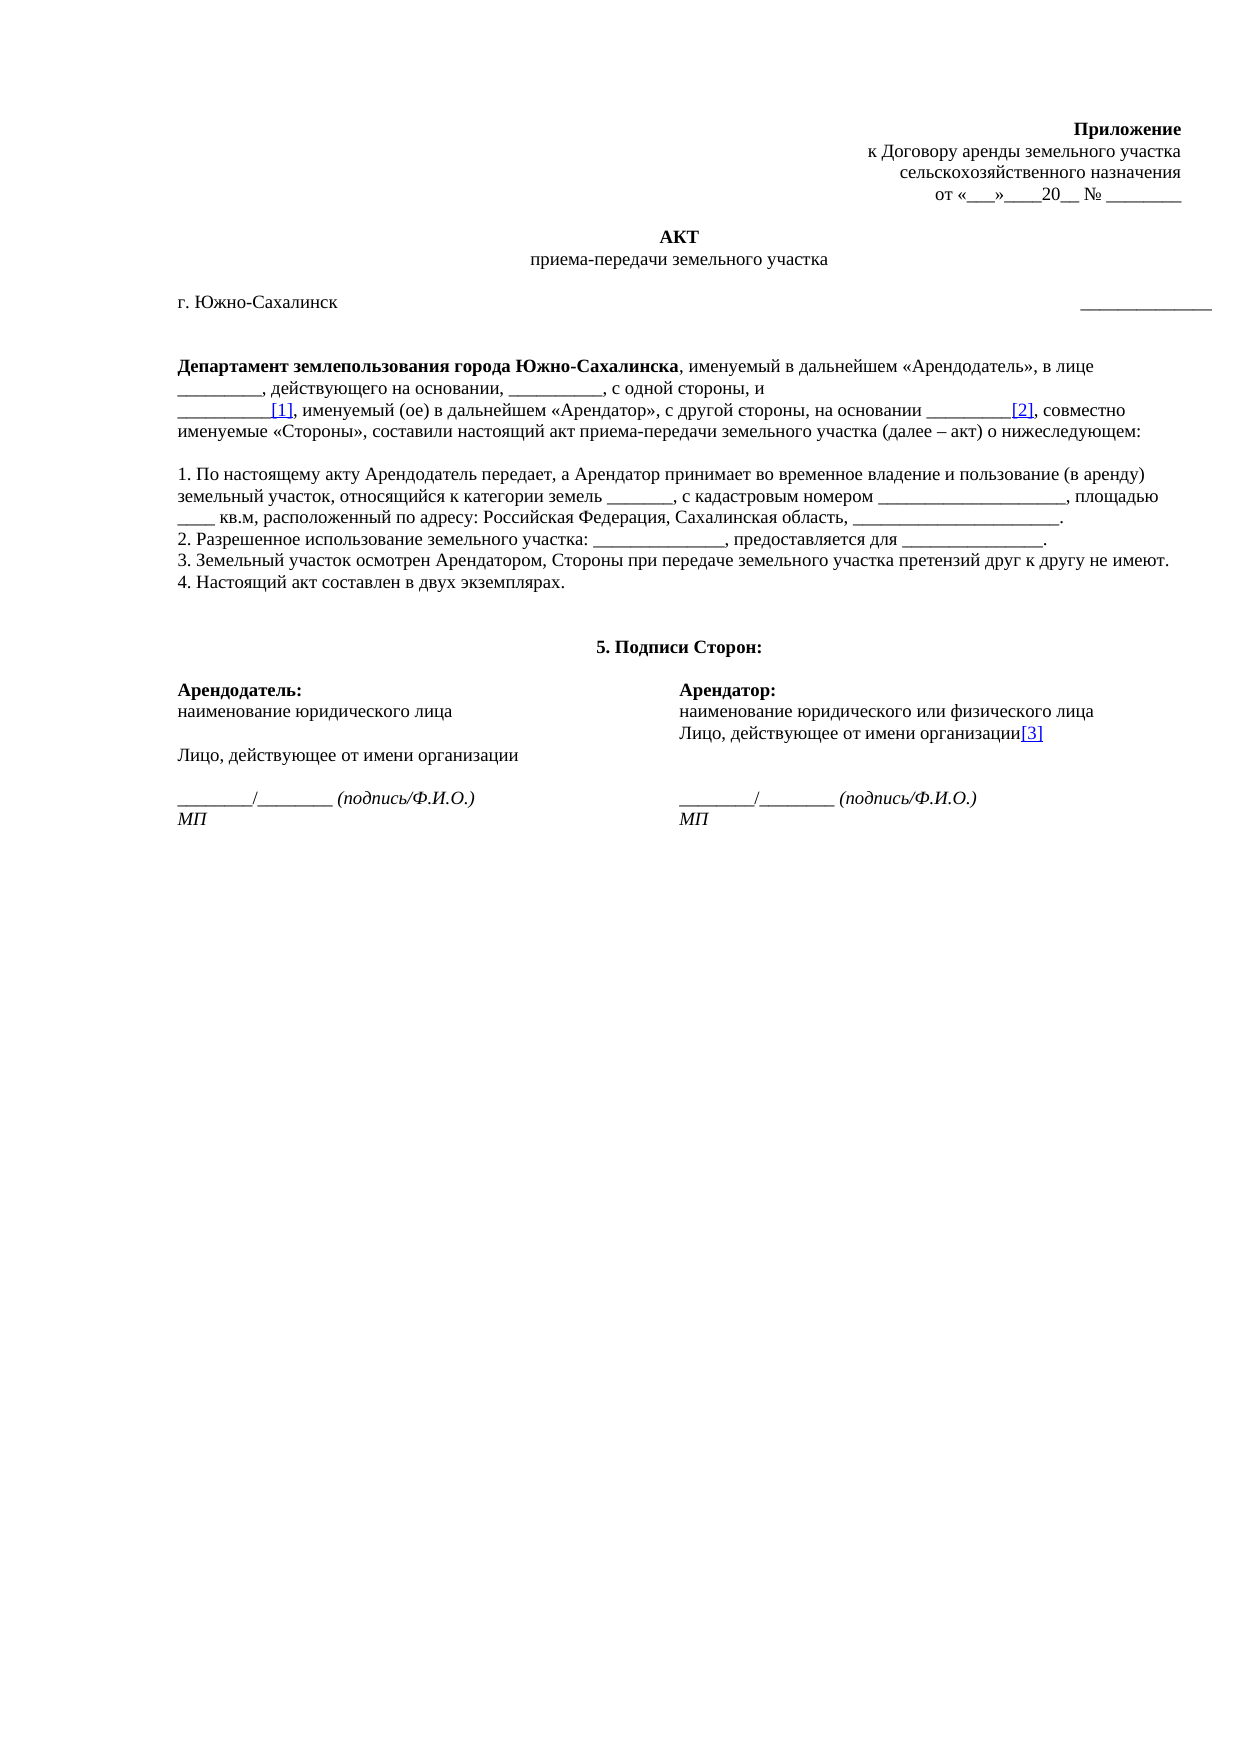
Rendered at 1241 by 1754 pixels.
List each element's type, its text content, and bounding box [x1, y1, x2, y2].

text 5. Подписи Сторон: [177, 636, 1181, 657]
table_header г. Южно-Сахалинск [177, 269, 694, 312]
text АКТ [177, 226, 1181, 247]
table_header Арендатор: [679, 679, 1181, 700]
table_cell наименование юридического лица Лицо, действующее от имени организации [177, 700, 679, 765]
text сельскохозяйственного назначения [177, 161, 1181, 183]
table_cell ________/________ (подпись/Ф.И.О.) МП [177, 787, 679, 830]
text __________[1], именуемый (ое) в дальнейшем «Арендатор», с другой стороны, на основании _________[2], совместно именуемые «Стороны», составили настоящий акт приема-передачи земельного участка (далее – акт) о нижеследующем: [177, 398, 1181, 442]
table_header ______________ [694, 269, 1212, 312]
table_header [177, 851, 1212, 1692]
text 4. Настоящий акт составлен в двух экземплярах. [177, 571, 1181, 592]
text 1. По настоящему акту Арендодатель передает, а Арендатор принимает во временное владение и пользование (в аренду) земельный участок, относящийся к категории земель _______, с кадастровым номером ____________________, площадью ____ кв.м, расположенный по адресу: Российская Федерация, Сахалинская область, ______________________. [177, 463, 1181, 528]
text от «___»____20__ № ________ [177, 183, 1181, 204]
text 3. Земельный участок осмотрен Арендатором, Стороны при передаче земельного участка претензий друг к другу не имеют. [177, 549, 1181, 571]
table_cell наименование юридического или физического лица Лицо, действующее от имени организации[3] [679, 700, 1181, 765]
text Приложение [177, 118, 1181, 140]
text 2. Разрешенное использование земельного участка: ______________, предоставляется для _______________. [177, 528, 1181, 549]
table_cell [177, 765, 679, 787]
table_cell ________/________ (подпись/Ф.И.О.) МП [679, 787, 1181, 830]
table_header Арендодатель: [177, 679, 679, 700]
text к Договору аренды земельного участка [177, 140, 1181, 161]
text Департамент землепользования города Южно-Сахалинска, именуемый в дальнейшем «Арендодатель», в лице _________, действующего на основании, __________, с одной стороны, и [177, 355, 1181, 398]
table_cell [679, 765, 1181, 787]
text приема-передачи земельного участка [177, 247, 1181, 269]
